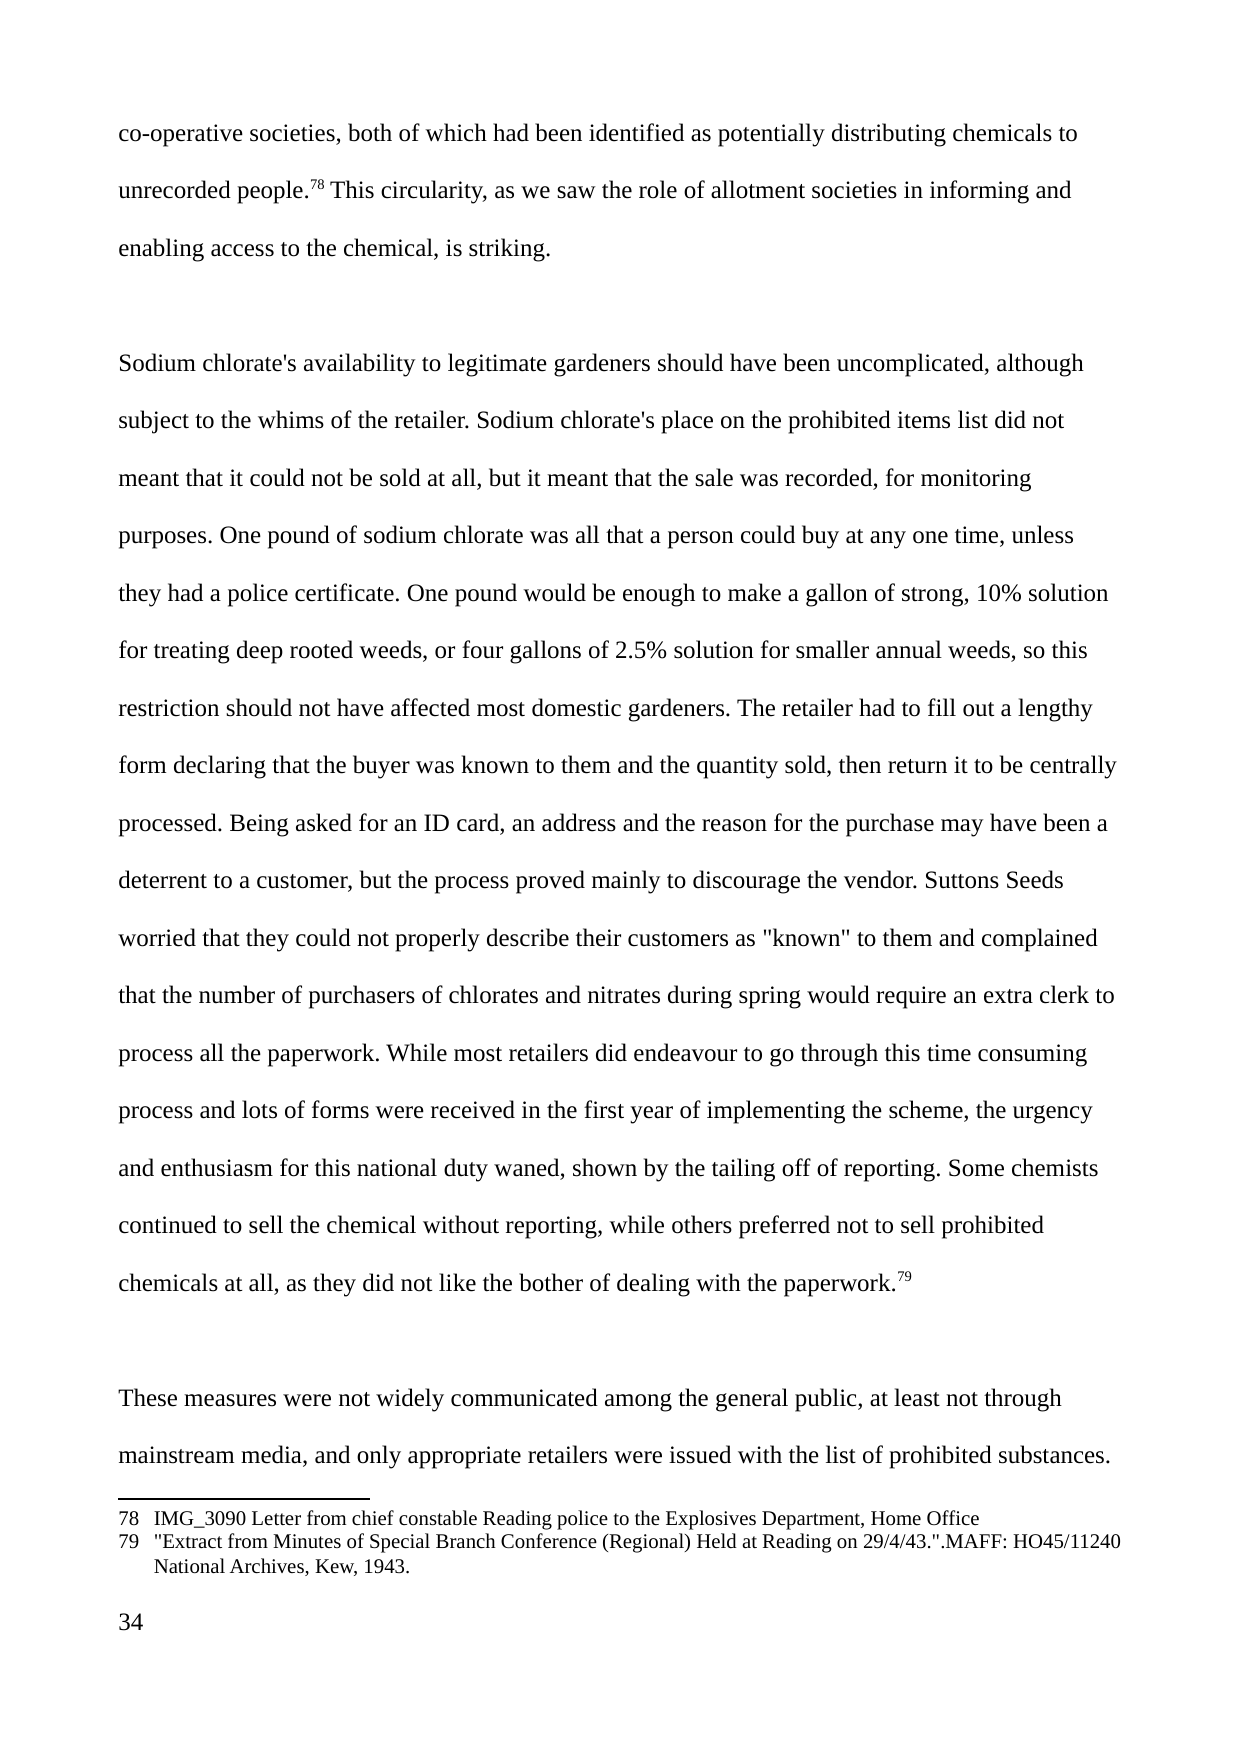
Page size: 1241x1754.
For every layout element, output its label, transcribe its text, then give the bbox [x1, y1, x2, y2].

text "Extract from Minutes of Special Branch Conference (Regional) Held at Reading on 29/4/43.".MAFF: HO45/11240 National Archives, Kew, 1943. [118, 1529, 1122, 1578]
text IMG_3090 Letter from chief constable Reading police to the Explosives Department, Home Office [118, 1505, 1122, 1529]
text co-operative societies, both of which had been identified as potentially distributing chemicals to unrecorded people. This circularity, as we saw the role of allotment societies in informing and enabling access to the chemical, is striking. [118, 118, 1122, 262]
text Sodium chlorate's availability to legitimate gardeners should have been uncomplicated, although subject to the whims of the retailer. Sodium chlorate's place on the prohibited items list did not meant that it could not be sold at all, but it meant that the sale was recorded, for monitoring purposes. One pound of sodium chlorate was all that a person could buy at any one time, unless they had a police certificate. One pound would be enough to make a gallon of strong, 10% solution for treating deep rooted weeds, or four gallons of 2.5% solution for smaller annual weeds, so this restriction should not have affected most domestic gardeners. The retailer had to fill out a lengthy form declaring that the buyer was known to them and the quantity sold, then return it to be centrally processed. Being asked for an ID card, an address and the reason for the purchase may have been a deterrent to a customer, but the process proved mainly to discourage the vendor. Suttons Seeds worried that they could not properly describe their customers as "known" to them and complained that the number of purchasers of chlorates and nitrates during spring would require an extra clerk to process all the paperwork. While most retailers did endeavour to go through this time consuming process and lots of forms were received in the first year of implementing the scheme, the urgency and enthusiasm for this national duty waned, shown by the tailing off of reporting. Some chemists continued to sell the chemical without reporting, while others preferred not to sell prohibited chemicals at all, as they did not like the bother of dealing with the paperwork. [118, 348, 1122, 1297]
text These measures were not widely communicated among the general public, at least not through mainstream media, and only appropriate retailers were issued with the list of prohibited substances. [118, 1383, 1122, 1469]
